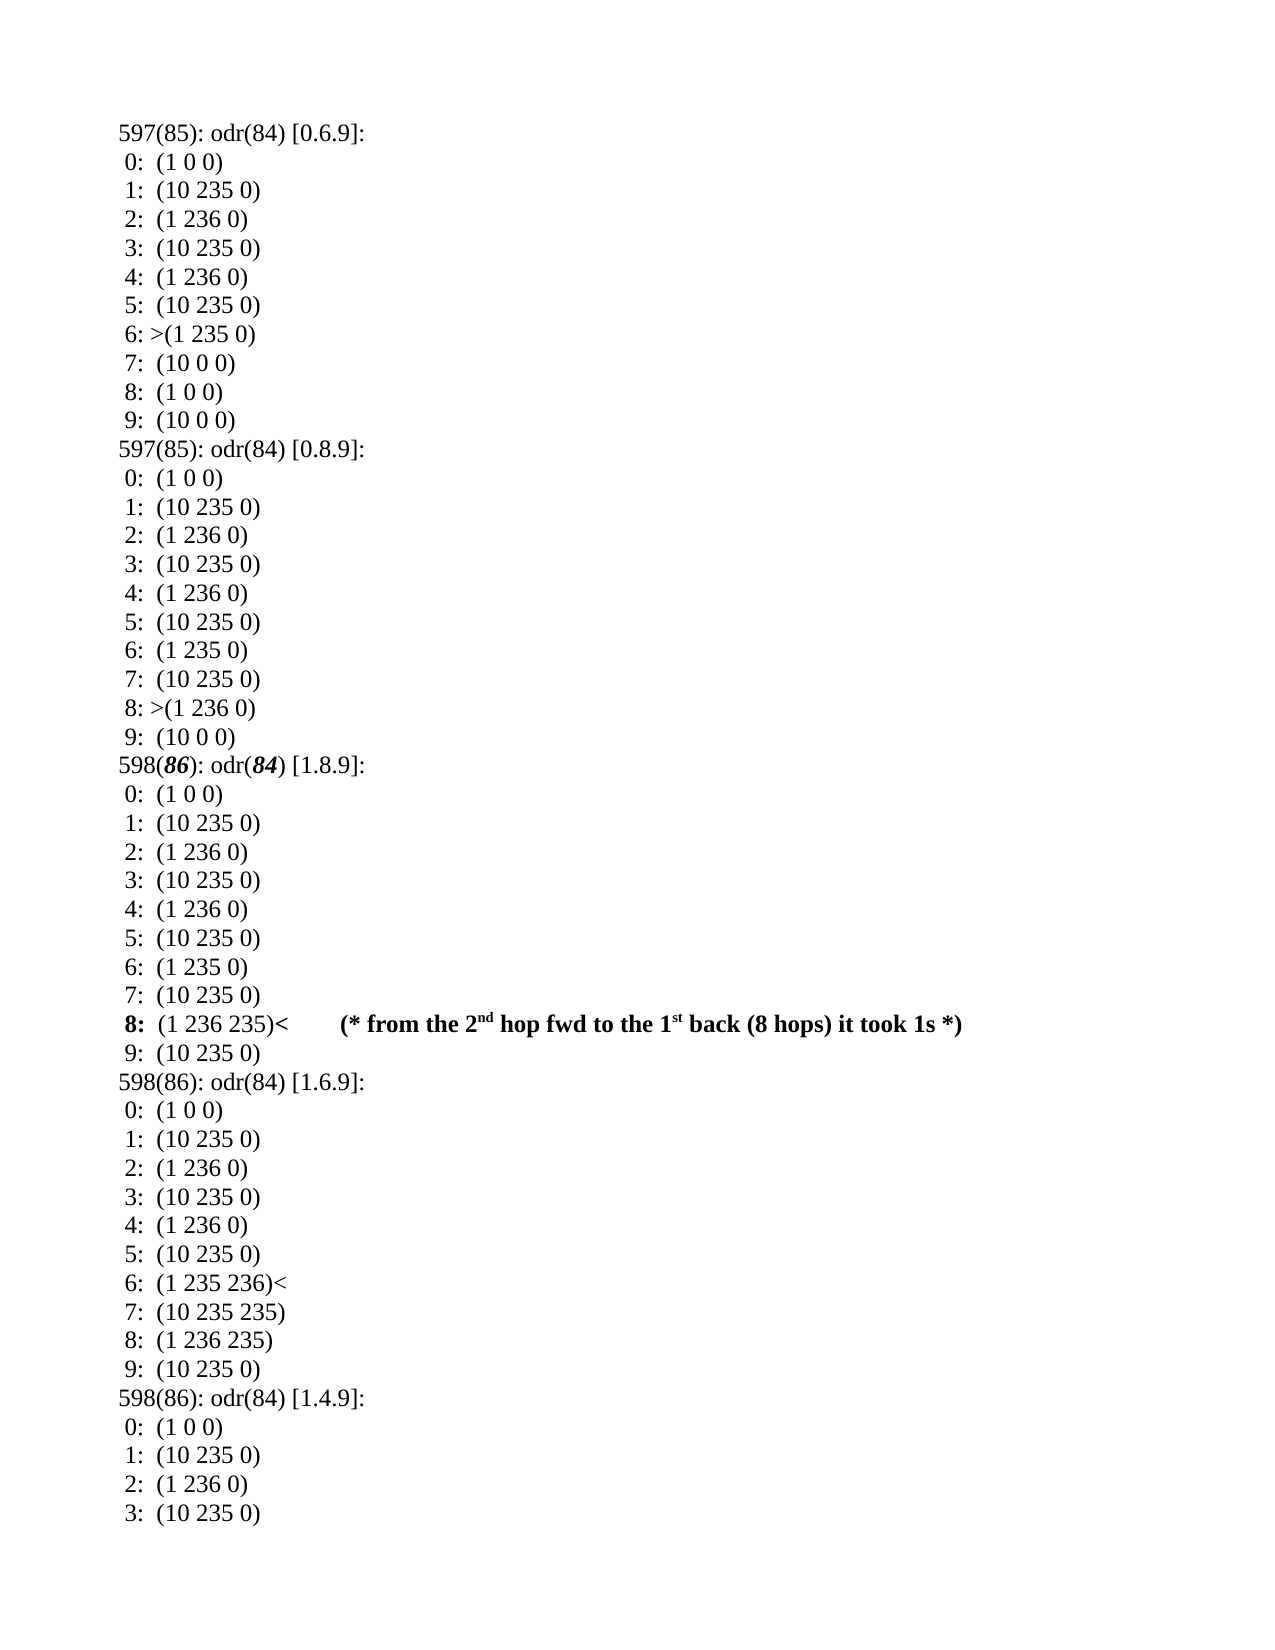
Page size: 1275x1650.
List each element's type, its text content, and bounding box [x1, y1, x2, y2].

text 5: (10 235 0) [118, 291, 1157, 319]
text 597(85): odr(84) [0.8.9]: [118, 434, 1157, 463]
text 1: (10 235 0) [118, 1441, 1157, 1469]
text 6: (1 235 0) [118, 636, 1157, 664]
text 598(86): odr(84) [1.4.9]: [118, 1383, 1157, 1412]
text 5: (10 235 0) [118, 607, 1157, 636]
text 3: (10 235 0) [118, 233, 1157, 262]
text 2: (1 236 0) [118, 837, 1157, 866]
text 0: (1 0 0) [118, 147, 1157, 176]
text 9: (10 235 0) [118, 1354, 1157, 1383]
text 6: (1 235 0) [118, 952, 1157, 981]
text 598(86): odr(84) [1.6.9]: [118, 1067, 1157, 1096]
text 0: (1 0 0) [118, 463, 1157, 492]
text 4: (1 236 0) [118, 578, 1157, 607]
text 7: (10 0 0) [118, 348, 1157, 377]
text 3: (10 235 0) [118, 866, 1157, 894]
text 8: >(1 236 0) [118, 693, 1157, 722]
text 0: (1 0 0) [118, 1096, 1157, 1124]
text 1: (10 235 0) [118, 176, 1157, 204]
text 1: (10 235 0) [118, 1124, 1157, 1153]
text 9: (10 0 0) [118, 722, 1157, 751]
text 9: (10 235 0) [118, 1038, 1157, 1067]
text 1: (10 235 0) [118, 492, 1157, 521]
text 7: (10 235 0) [118, 664, 1157, 693]
text 0: (1 0 0) [118, 779, 1157, 808]
text 4: (1 236 0) [118, 1211, 1157, 1239]
text 598(86): odr(84) [1.8.9]: [118, 751, 1157, 779]
text 2: (1 236 0) [118, 521, 1157, 549]
text 7: (10 235 0) [118, 981, 1157, 1009]
text 8: (1 0 0) [118, 377, 1157, 406]
text 3: (10 235 0) [118, 549, 1157, 578]
text 2: (1 236 0) [118, 1469, 1157, 1498]
text 597(85): odr(84) [0.6.9]: [118, 118, 1157, 147]
text 2: (1 236 0) [118, 204, 1157, 233]
text 3: (10 235 0) [118, 1498, 1157, 1527]
text 6: (1 235 236)< [118, 1268, 1157, 1297]
text 8: (1 236 235) [118, 1326, 1157, 1354]
text 3: (10 235 0) [118, 1182, 1157, 1211]
text 5: (10 235 0) [118, 923, 1157, 952]
text 6: >(1 235 0) [118, 319, 1157, 348]
text 8: (1 236 235)< (* from the 2nd hop fwd to the 1st back (8 hops) it took 1s *) [118, 1009, 1157, 1038]
text 4: (1 236 0) [118, 894, 1157, 923]
text 7: (10 235 235) [118, 1297, 1157, 1326]
text 9: (10 0 0) [118, 406, 1157, 434]
text 2: (1 236 0) [118, 1153, 1157, 1182]
text 0: (1 0 0) [118, 1412, 1157, 1441]
text 5: (10 235 0) [118, 1239, 1157, 1268]
text 4: (1 236 0) [118, 262, 1157, 291]
text 1: (10 235 0) [118, 808, 1157, 837]
